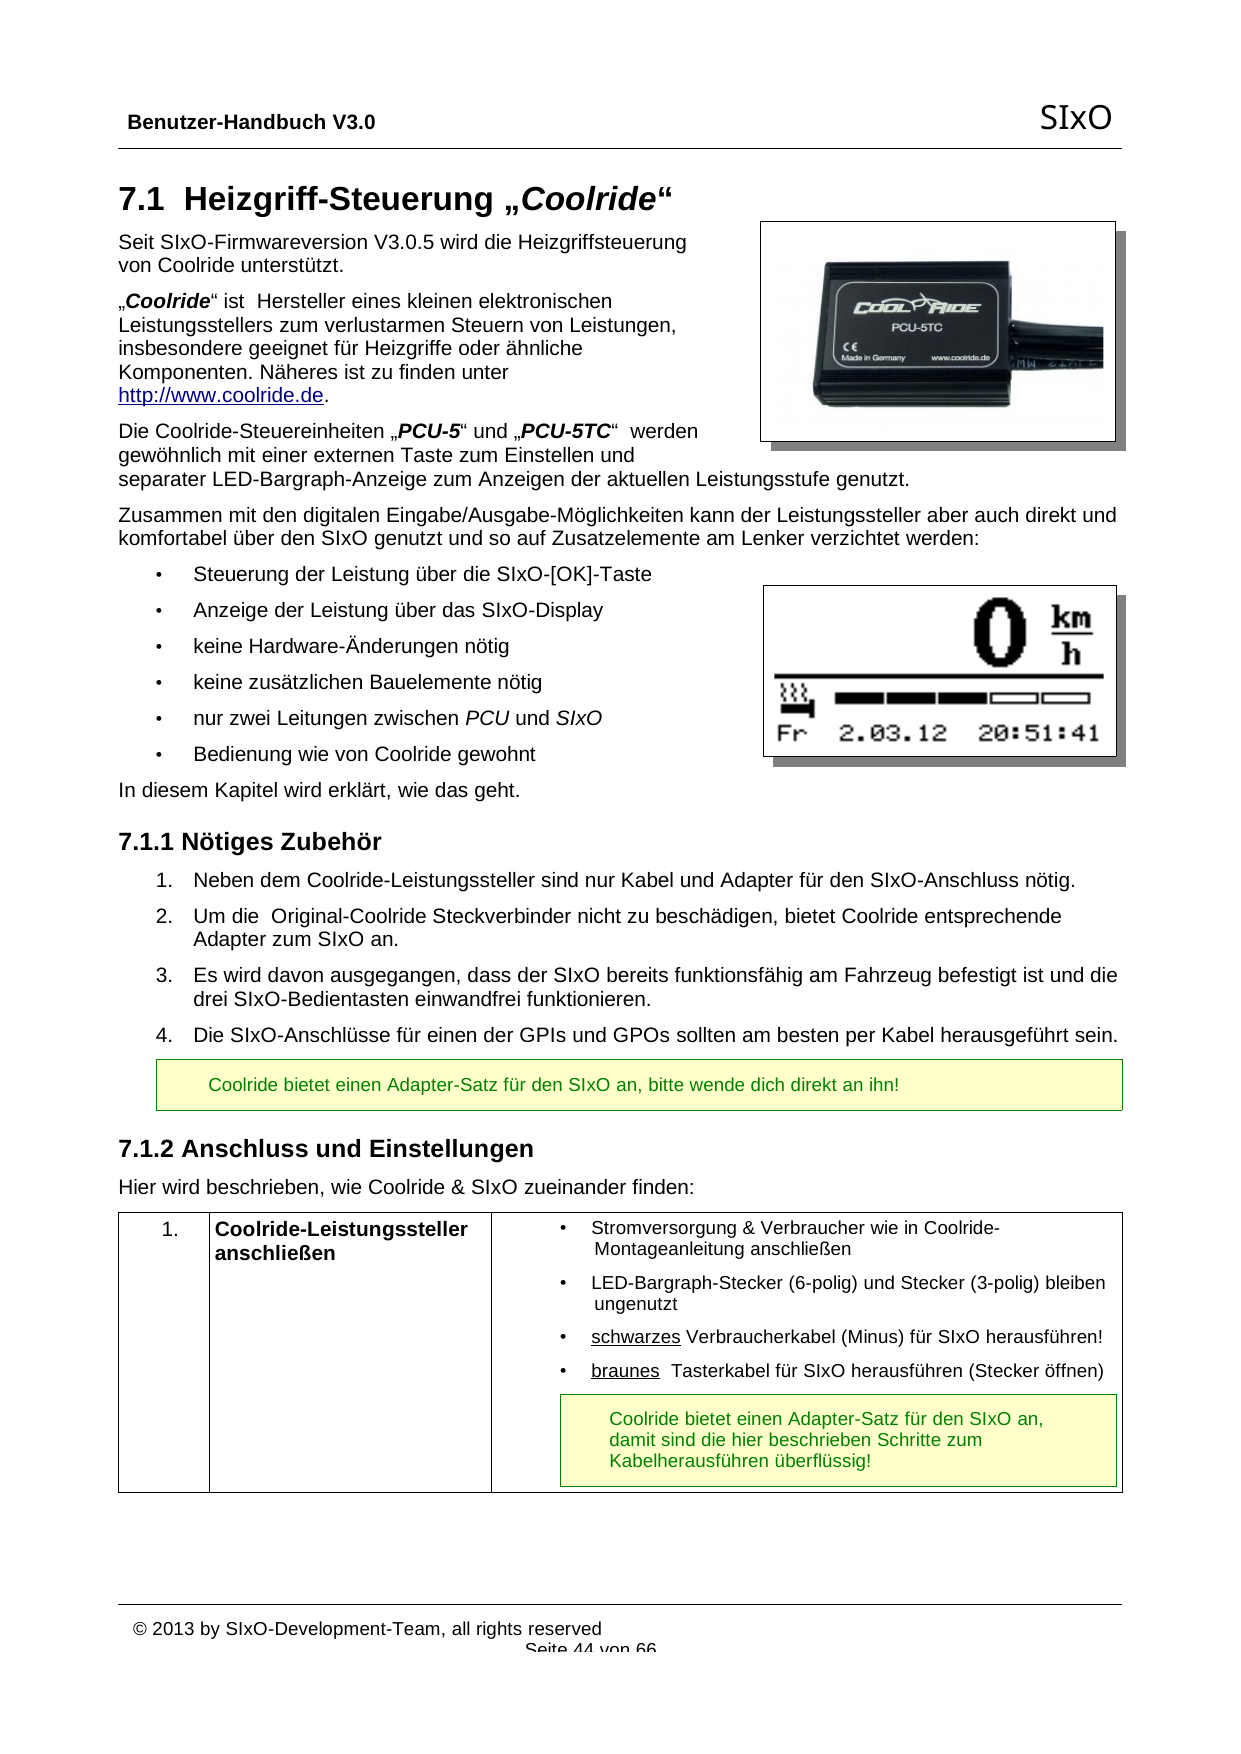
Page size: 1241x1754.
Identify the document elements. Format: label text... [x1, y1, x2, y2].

subtitle Heizgriff-Steuerung „Coolride“ [118, 180, 1122, 218]
list Neben dem Coolride-Leistungssteller sind nur Kabel und Adapter für den SIxO-Anschluss nötig. [156, 868, 1122, 892]
list Steuerung der Leistung über die SIxO-[OK]-Taste [156, 563, 1122, 586]
list Um die Original-Coolride Steckverbinder nicht zu beschädigen, bietet Coolride entsprechende Adapter zum SIxO an. [156, 904, 1122, 951]
list nur zwei Leitungen zwischen PCU und SIxO [156, 707, 762, 730]
list keine Hardware-Änderungen nötig [156, 635, 762, 658]
text In diesem Kapitel wird erklärt, wie das geht. [118, 779, 1122, 802]
picture [774, 596, 1104, 744]
subtitle Nötiges Zubehör [118, 827, 1122, 856]
list Die SIxO-Anschlüsse für einen der GPIs und GPOs sollten am besten per Kabel herausgeführt sein. [156, 1023, 1122, 1047]
table_header Stromversorgung & Verbraucher wie in Coolride-Montageanleitung anschließen LED-Bargraph-Stecker (6-polig) und Stecker (3-polig) bleiben ungenutzt schwarzes Verbraucherkabel (Minus) für SIxO herausführen! braunes Tasterkabel für SIxO herausführen (Stecker öffnen) Coolride bietet einen Adapter-Satz für den SIxO an, damit sind die hier beschrieben Schritte zum Kabelherausführen überflüssig! [492, 1213, 1122, 1492]
list Anzeige der Leistung über das SIxO-Display [156, 599, 762, 622]
picture [772, 232, 1104, 429]
text Seit SIxO-Firmwareversion V3.0.5 wird die Heizgriffsteuerung von Coolride unterstützt. [118, 230, 760, 277]
list Coolride bietet einen Adapter-Satz für den SIxO an, bitte wende dich direkt an ihn! [157, 1060, 1122, 1110]
text Zusammen mit den digitalen Eingabe/Ausgabe-Möglichkeiten kann der Leistungssteller aber auch direkt und komfortabel über den SIxO genutzt und so auf Zusatzelemente am Lenker verzichtet werden: [118, 503, 1122, 550]
list Es wird davon ausgegangen, dass der SIxO bereits funktionsfähig am Fahrzeug befestigt ist und die drei SIxO-Bedientasten einwandfrei funktionieren. [156, 964, 1122, 1011]
list Bedienung wie von Coolride gewohnt [156, 743, 773, 766]
subtitle Anschluss und Einstellungen [118, 1135, 1122, 1163]
table_header [119, 1213, 209, 1492]
table_header Coolride-Leistungssteller anschließen [210, 1213, 491, 1492]
list keine zusätzlichen Bauelemente nötig [156, 671, 762, 694]
text „Coolride“ ist Hersteller eines kleinen elektronischen Leistungsstellers zum verlustarmen Steuern von Leistungen, insbesondere geeignet für Heizgriffe oder ähnliche Komponenten. Näheres ist zu finden unter http://www.coolride.de. [118, 290, 760, 407]
text Die Coolride-Steuereinheiten „PCU-5“ und „PCU-5TC“ werden gewöhnlich mit einer externen Taste zum Einstellen und separater LED-Bargraph-Anzeige zum Anzeigen der aktuellen Leistungsstufe genutzt. [118, 420, 1122, 491]
text Hier wird beschrieben, wie Coolride & SIxO zueinander finden: [118, 1176, 1122, 1199]
